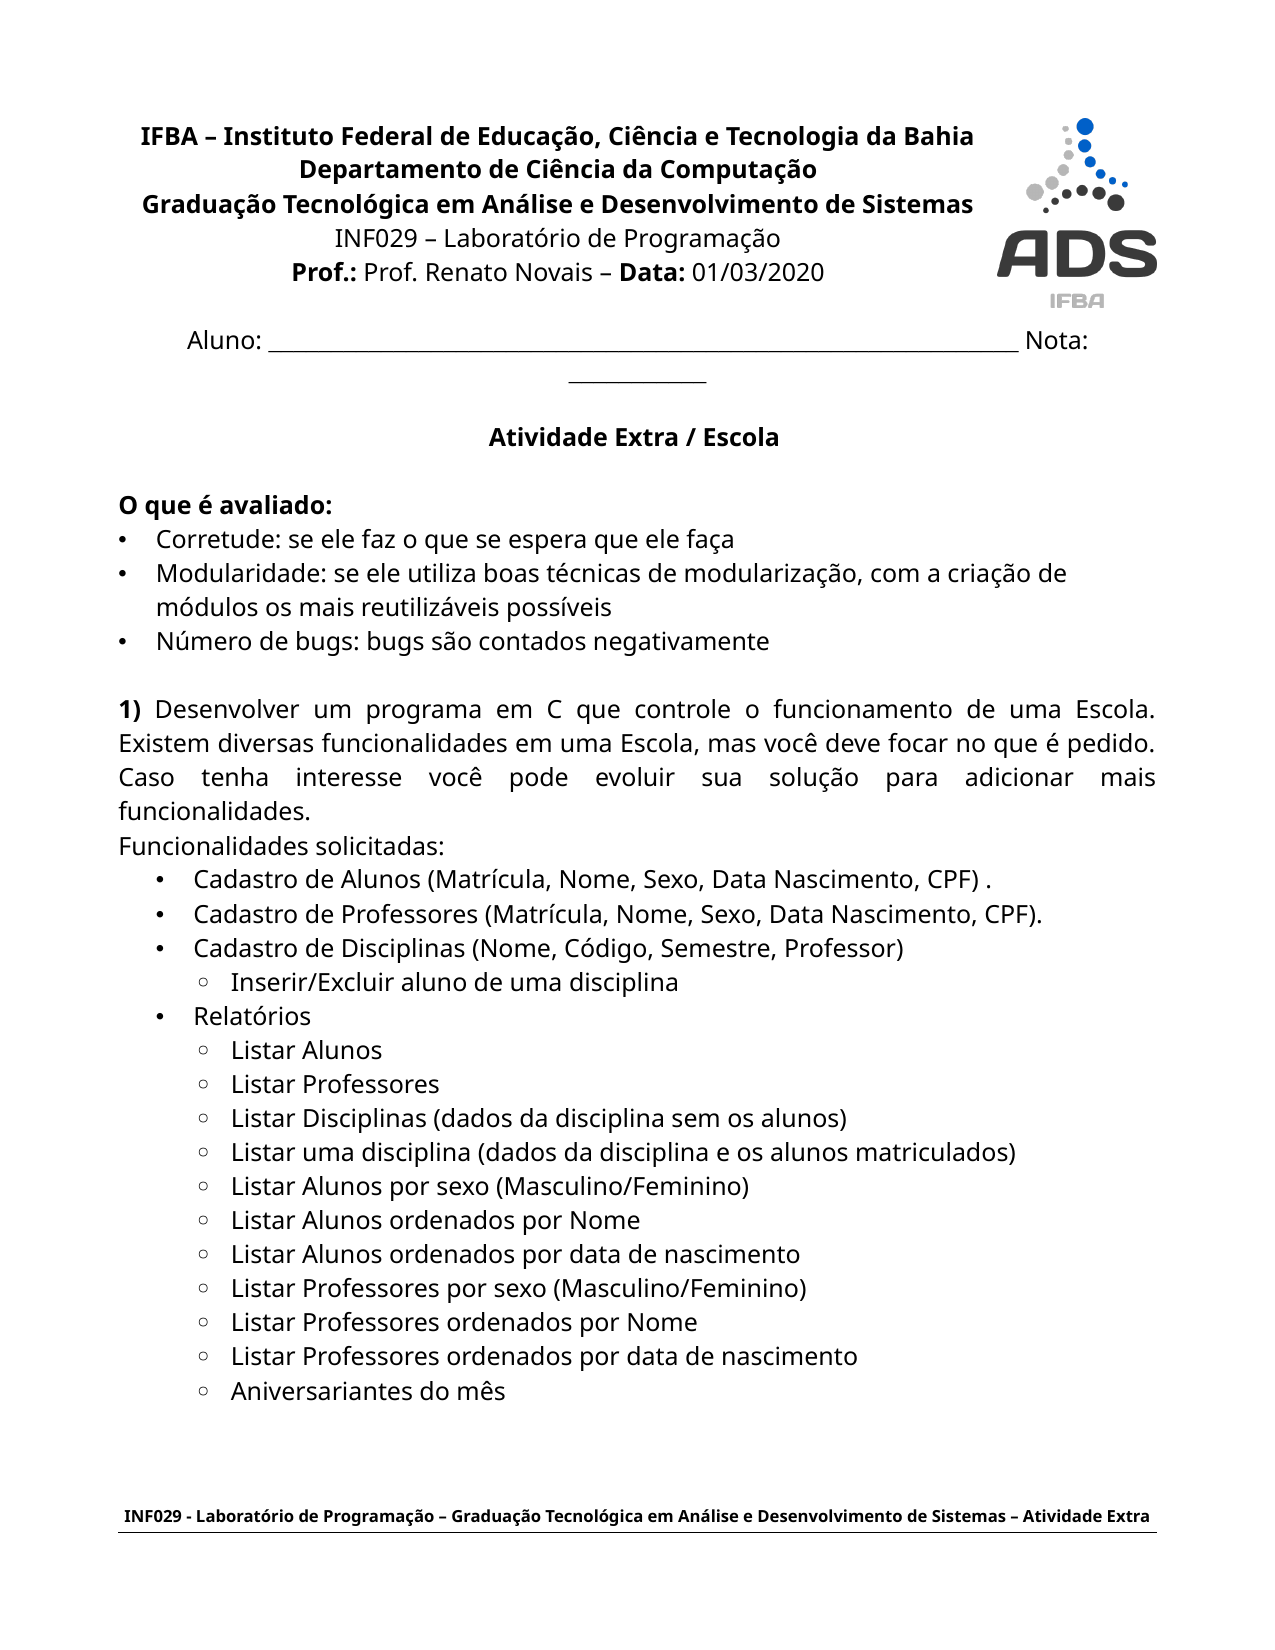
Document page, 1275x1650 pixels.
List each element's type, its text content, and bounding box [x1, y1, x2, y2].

text 1) Desenvolver um programa em C que controle o funcionamento de uma Escola. Existem diversas funcionalidades em uma Escola, mas você deve focar no que é pedido. Caso tenha interesse você pode evoluir sua solução para adicionar mais funcionalidades. [118, 692, 1157, 828]
list Listar Alunos [193, 1032, 1157, 1067]
text INF029 – Laboratório de Programação [118, 220, 997, 254]
text Funcionalidades solicitadas: [118, 828, 1157, 862]
list Modularidade: se ele utiliza boas técnicas de modularização, com a criação de módulos os mais reutilizáveis possíveis [118, 556, 1157, 624]
list Listar Professores [193, 1067, 1157, 1101]
list Relatórios [156, 998, 1157, 1032]
list Listar Professores ordenados por Nome [193, 1305, 1157, 1339]
picture [997, 118, 1157, 308]
list Inserir/Excluir aluno de uma disciplina [193, 964, 1157, 998]
list Listar Disciplinas (dados da disciplina sem os alunos) [193, 1101, 1157, 1135]
text IFBA – Instituto Federal de Educação, Ciência e Tecnologia da Bahia [118, 118, 997, 152]
list Listar Professores por sexo (Masculino/Feminino) [193, 1271, 1157, 1305]
list Listar uma disciplina (dados da disciplina e os alunos matriculados) [193, 1135, 1157, 1169]
list Cadastro de Professores (Matrícula, Nome, Sexo, Data Nascimento, CPF). [156, 896, 1157, 930]
text Atividade Extra / Escola [118, 419, 1157, 453]
list Aniversariantes do mês [193, 1373, 1157, 1407]
list Listar Alunos por sexo (Masculino/Feminino) [193, 1169, 1157, 1203]
text Departamento de Ciência da Computação [118, 152, 997, 186]
list Listar Professores ordenados por data de nascimento [193, 1339, 1157, 1373]
list Cadastro de Disciplinas (Nome, Código, Semestre, Professor) [156, 930, 1157, 964]
text O que é avaliado: [118, 487, 1157, 522]
text Graduação Tecnológica em Análise e Desenvolvimento de Sistemas [118, 186, 997, 220]
list Listar Alunos ordenados por data de nascimento [193, 1237, 1157, 1271]
text Prof.: Prof. Renato Novais – Data: 01/03/2020 [118, 254, 997, 288]
list Número de bugs: bugs são contados negativamente [118, 624, 1157, 658]
list Cadastro de Alunos (Matrícula, Nome, Sexo, Data Nascimento, CPF) . [156, 862, 1157, 896]
list Listar Alunos ordenados por Nome [193, 1203, 1157, 1237]
text Aluno: ____________________________________________________________ Nota: ___________ [118, 322, 1157, 385]
list Corretude: se ele faz o que se espera que ele faça [118, 522, 1157, 556]
